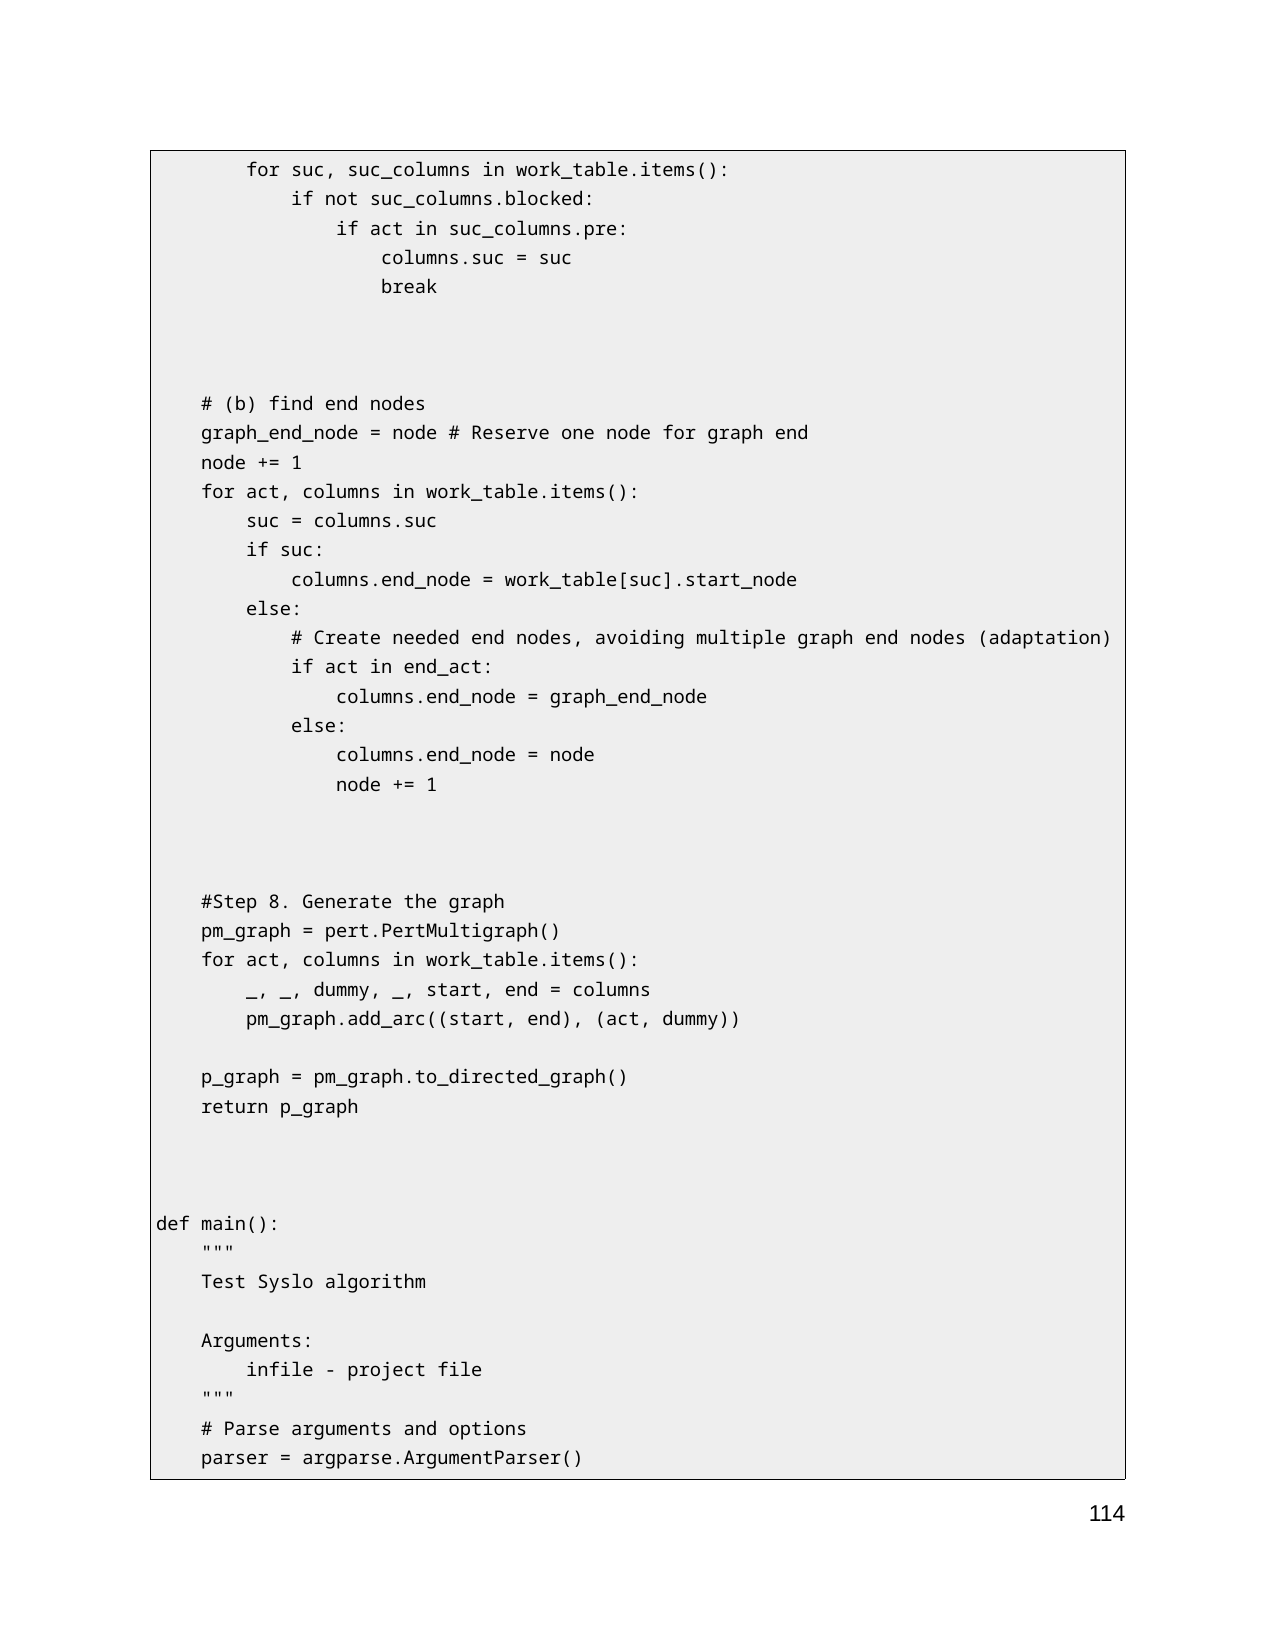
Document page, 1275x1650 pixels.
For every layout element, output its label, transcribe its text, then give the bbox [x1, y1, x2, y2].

table_header for suc, suc_columns in work_table.items(): if not suc_columns.blocked: if act in suc_columns.pre: columns.suc = suc break # (b) find end nodes graph_end_node = node # Reserve one node for graph end node += 1 for act, columns in work_table.items(): suc = columns.suc if suc: columns.end_node = work_table[suc].start_node else: # Create needed end nodes, avoiding multiple graph end nodes (adaptation) if act in end_act: columns.end_node = graph_end_node else: columns.end_node = node node += 1 #Step 8. Generate the graph pm_graph = pert.PertMultigraph() for act, columns in work_table.items(): _, _, dummy, _, start, end = columns pm_graph.add_arc((start, end), (act, dummy)) p_graph = pm_graph.to_directed_graph() return p_graph def main(): """ Test Syslo algorithm Arguments: infile - project file """ # Parse arguments and options parser = argparse.ArgumentParser() [151, 151, 1125, 1479]
